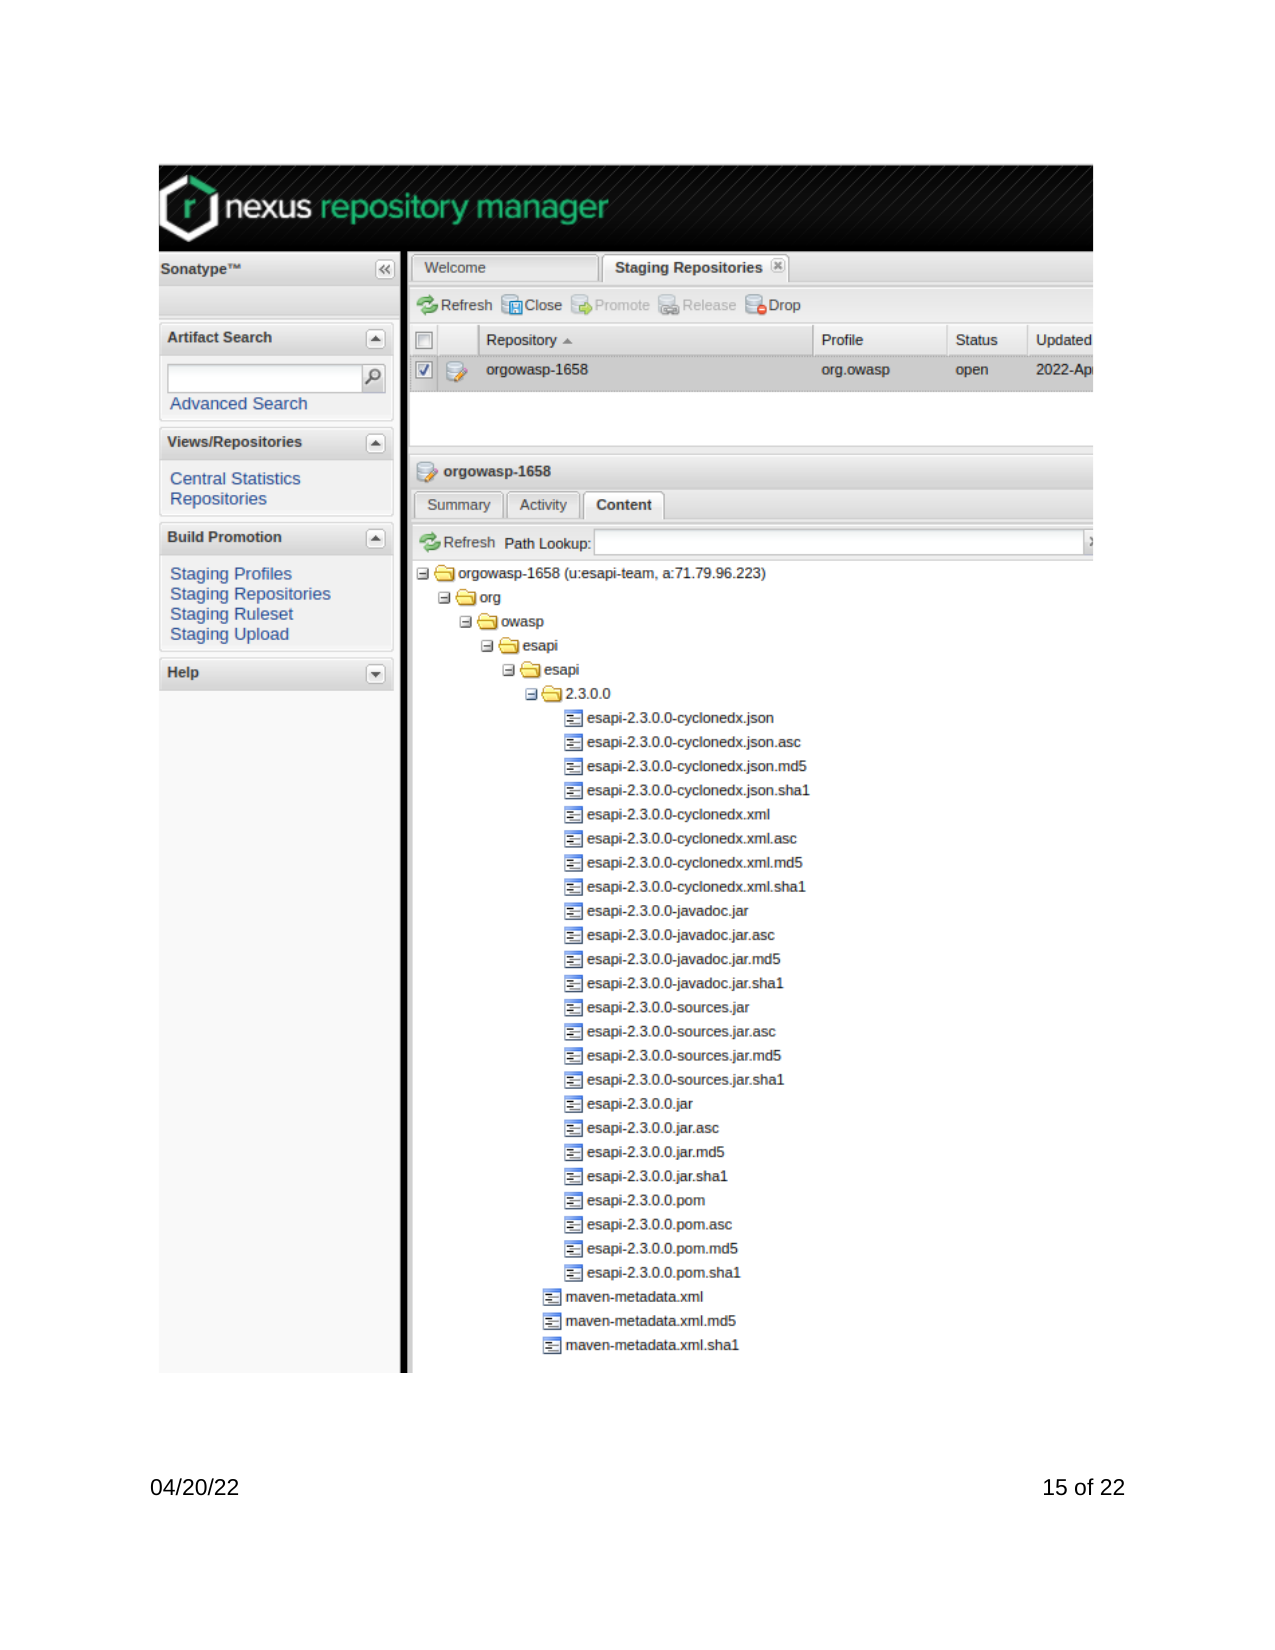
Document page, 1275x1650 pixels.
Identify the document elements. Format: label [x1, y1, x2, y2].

picture [158, 163, 1094, 1373]
